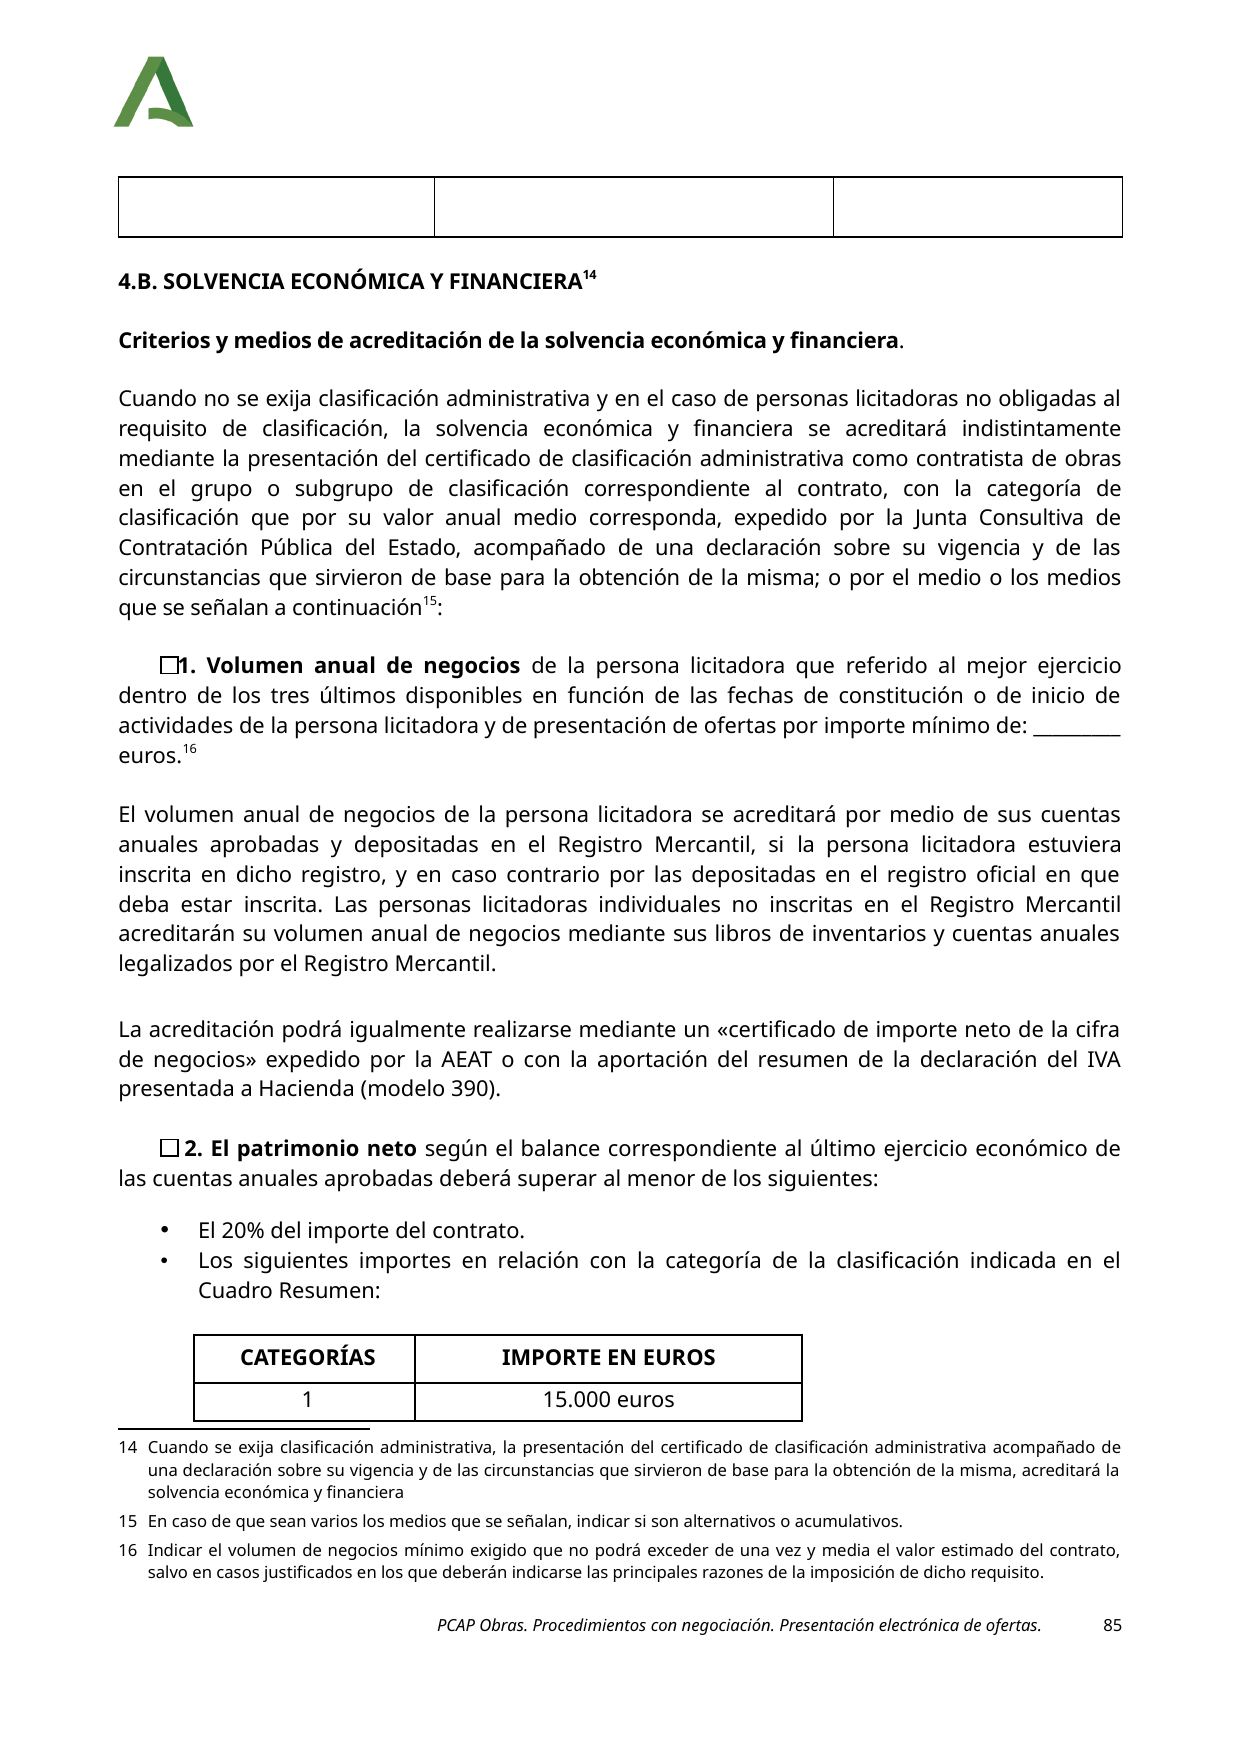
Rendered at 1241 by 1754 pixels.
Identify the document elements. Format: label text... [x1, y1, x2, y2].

text 4.B. SOLVENCIA ECONÓMICA Y FINANCIERA [118, 266, 1122, 296]
text El volumen anual de negocios de la persona licitadora se acreditará por medio de sus cuentas anuales aprobadas y depositadas en el Registro Mercantil, si la persona licitadora estuviera inscrita en dicho registro, y en caso contrario por las depositadas en el registro oficial en que deba estar inscrita. Las personas licitadoras individuales no inscritas en el Registro Mercantil acreditarán su volumen anual de negocios mediante sus libros de inventarios y cuentas anuales legalizados por el Registro Mercantil. [118, 799, 1122, 978]
text 1. Volumen anual de negocios de la persona licitadora que referido al mejor ejercicio dentro de los tres últimos disponibles en función de las fechas de constitución o de inicio de actividades de la persona licitadora y de presentación de ofertas por importe mínimo de: _________ euros. [118, 650, 1122, 769]
table_cell [119, 178, 434, 236]
text Cuando no se exija clasificación administrativa y en el caso de personas licitadoras no obligadas al requisito de clasificación, la solvencia económica y financiera se acreditará indistintamente mediante la presentación del certificado de clasificación administrativa como contratista de obras en el grupo o subgrupo de clasificación correspondiente al contrato, con la categoría de clasificación que por su valor anual medio corresponda, expedido por la Junta Consultiva de Contratación Pública del Estado, acompañado de una declaración sobre su vigencia y de las circunstancias que sirvieron de base para la obtención de la misma; o por el medio o los medios que se señalan a continuación: [118, 383, 1122, 622]
table_header IMPORTE EN EUROS [416, 1336, 801, 1382]
text La acreditación podrá igualmente realizarse mediante un «certificado de importe neto de la cifra de negocios» expedido por la AEAT o con la aportación del resumen de la declaración del IVA presentada a Hacienda (modelo 390). [118, 1014, 1122, 1103]
table_header CATEGORÍAS [195, 1336, 414, 1382]
text Indicar el volumen de negocios mínimo exigido que no podrá exceder de una vez y media el valor estimado del contrato, salvo en casos justificados en los que deberán indicarse las principales razones de la imposición de dicho requisito. [118, 1538, 1122, 1584]
table_cell [435, 178, 833, 236]
table_cell 1 [195, 1384, 414, 1420]
list Los siguientes importes en relación con la categoría de la clasificación indicada en el Cuadro Resumen: [160, 1245, 1122, 1304]
table_cell 15.000 euros [416, 1384, 801, 1420]
table_cell [834, 178, 1122, 236]
text Cuando se exija clasificación administrativa, la presentación del certificado de clasificación administrativa acompañado de una declaración sobre su vigencia y de las circunstancias que sirvieron de base para la obtención de la misma, acreditará la solvencia económica y financiera [118, 1436, 1122, 1504]
picture [109, 52, 198, 131]
list El 20% del importe del contrato. [160, 1215, 1122, 1245]
text 2. El patrimonio neto según el balance correspondiente al último ejercicio económico de las cuentas anuales aprobadas deberá superar al menor de los siguientes: [118, 1133, 1122, 1192]
text Criterios y medios de acreditación de la solvencia económica y financiera. [118, 325, 1122, 354]
text En caso de que sean varios los medios que se señalan, indicar si son alternativos o acumulativos. [118, 1509, 1122, 1532]
